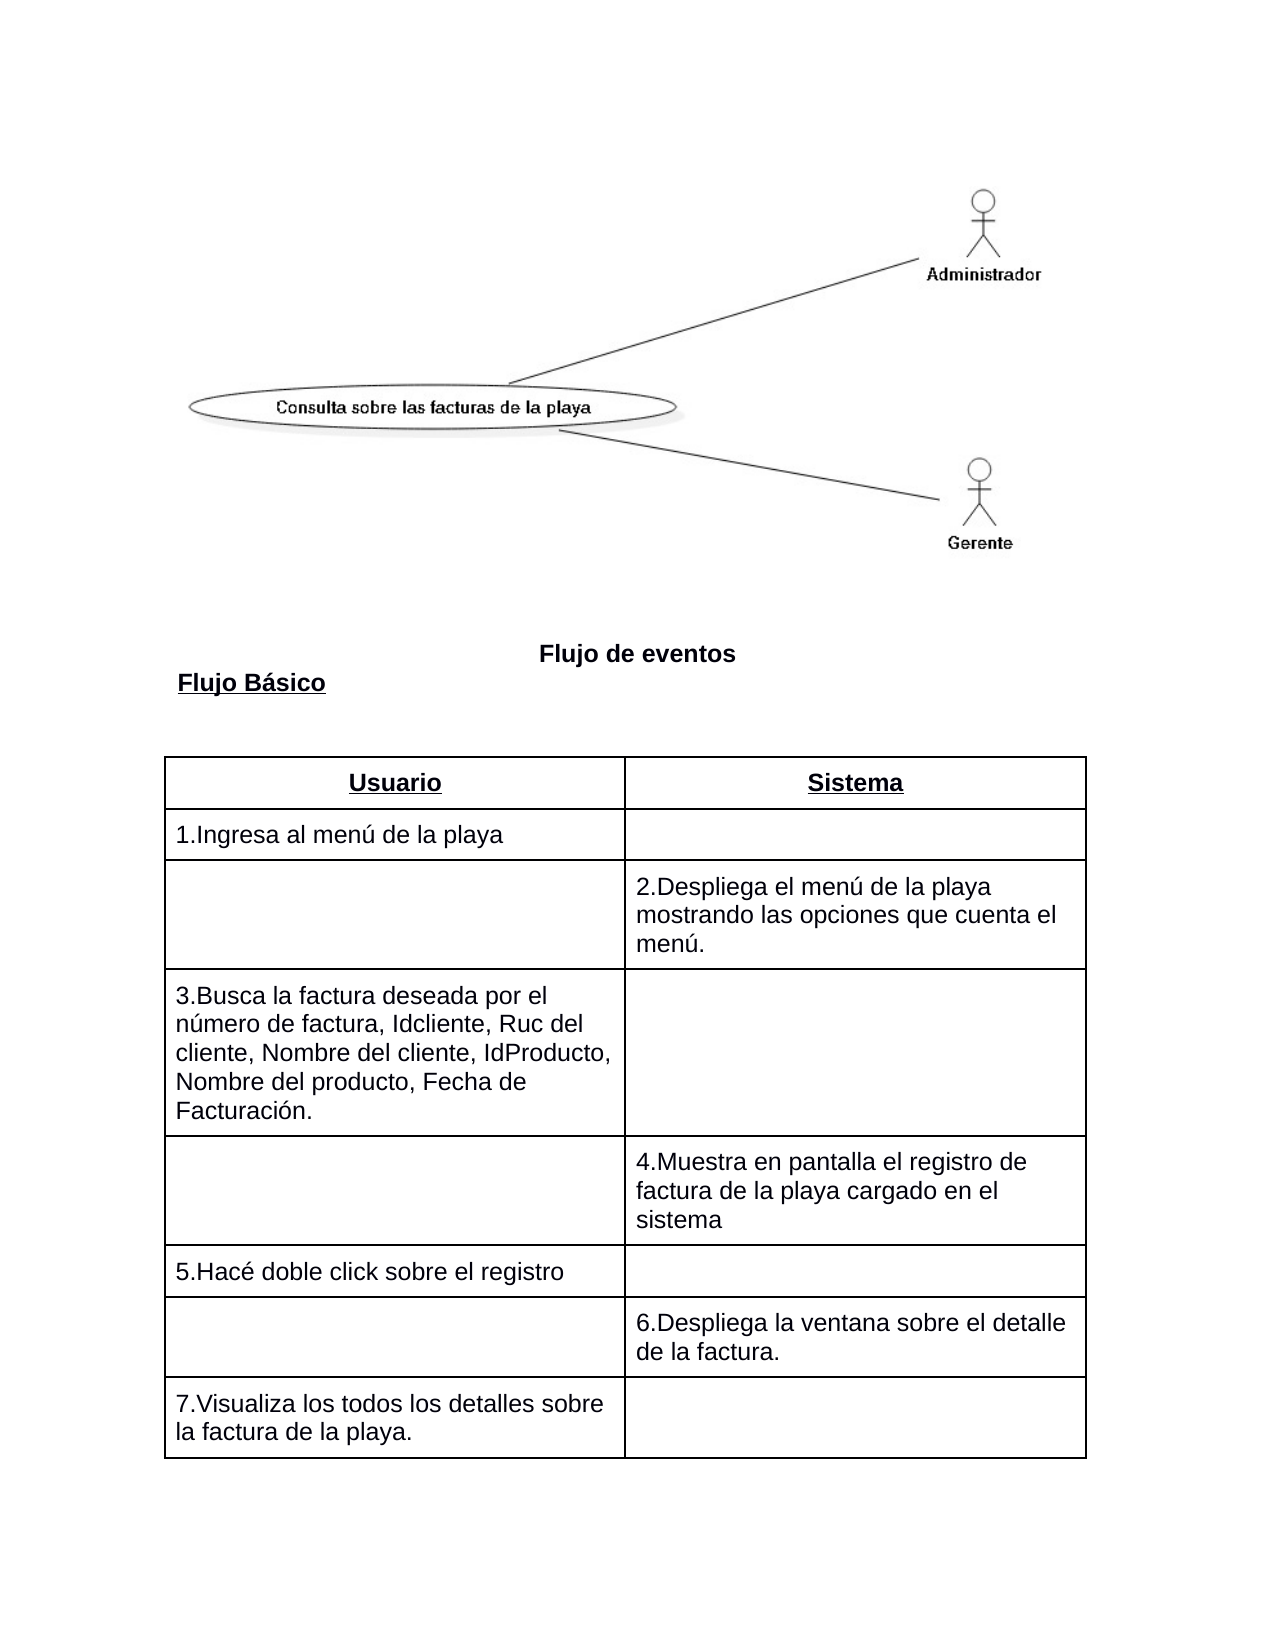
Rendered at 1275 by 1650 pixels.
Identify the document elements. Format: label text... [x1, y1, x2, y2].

table_cell [166, 1137, 624, 1244]
table_header Sistema [626, 758, 1085, 807]
table_cell [626, 970, 1085, 1135]
table_cell [626, 1246, 1085, 1296]
picture [177, 177, 1098, 611]
table_cell [166, 861, 624, 968]
table_cell 2.Despliega el menú de la playa mostrando las opciones que cuenta el menú. [626, 861, 1085, 968]
table_cell 6.Despliega la ventana sobre el detalle de la factura. [626, 1298, 1085, 1376]
table_cell 1.Ingresa al menú de la playa [166, 810, 624, 859]
text Flujo Básico [177, 668, 1098, 697]
table_cell [626, 1378, 1085, 1457]
table_cell 4.Muestra en pantalla el registro de factura de la playa cargado en el sistema [626, 1137, 1085, 1244]
text Flujo de eventos [177, 639, 1098, 668]
table_cell 5.Hacé doble click sobre el registro [166, 1246, 624, 1296]
table_cell [626, 810, 1085, 859]
table_cell 3.Busca la factura deseada por el número de factura, Idcliente, Ruc del cliente, Nombre del cliente, IdProducto, Nombre del producto, Fecha de Facturación. [166, 970, 624, 1135]
table_header Usuario [166, 758, 624, 807]
table_cell [166, 1298, 624, 1376]
table_cell 7.Visualiza los todos los detalles sobre la factura de la playa. [166, 1378, 624, 1457]
